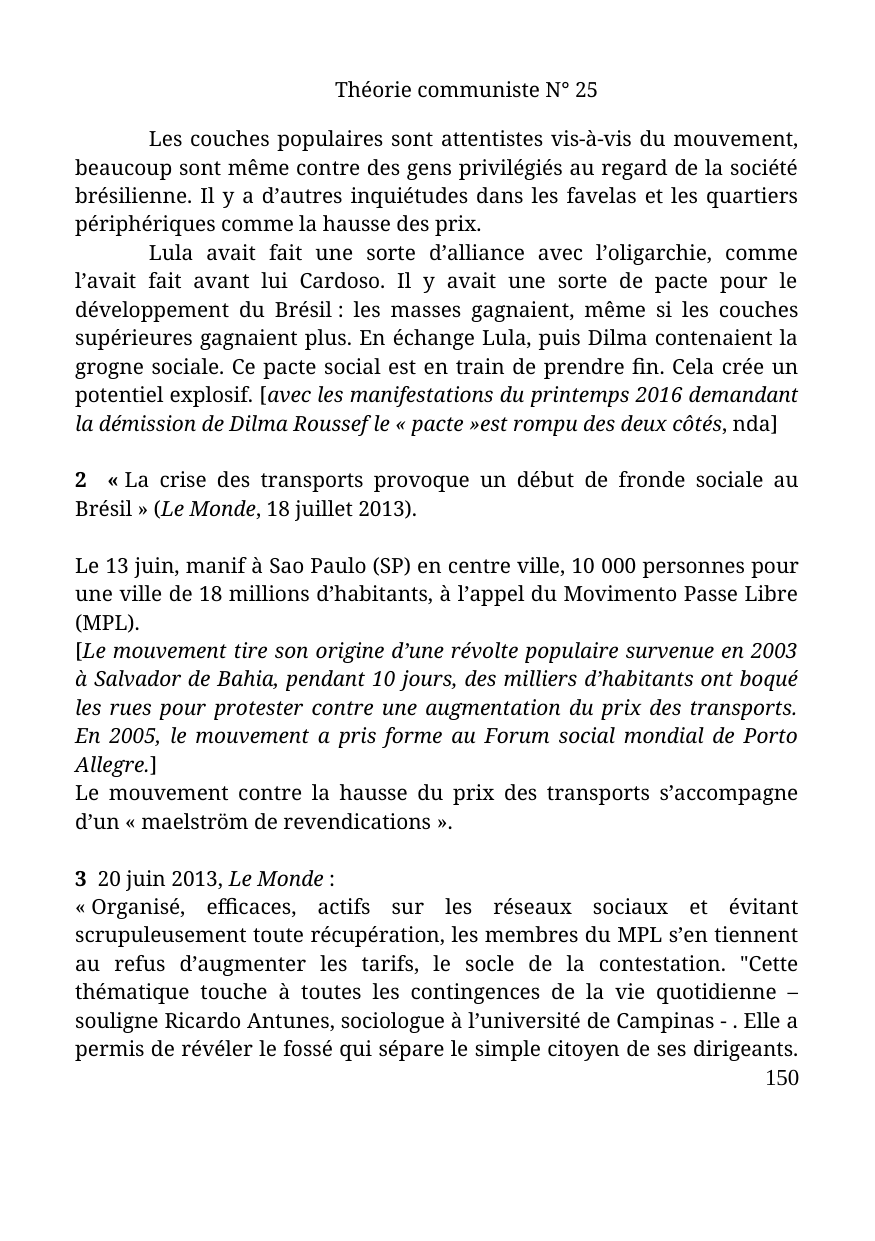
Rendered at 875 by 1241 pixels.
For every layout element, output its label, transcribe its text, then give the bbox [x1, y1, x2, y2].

text Lula avait fait une sorte d’alliance avec l’oligarchie, comme l’avait fait avant lui Cardoso. Il y avait une sorte de pacte pour le développement du Brésil : les masses gagnaient, même si les couches supérieures gagnaient plus. En échange Lula, puis Dilma contenaient la grogne sociale. Ce pacte social est en train de prendre fin. Cela crée un potentiel explosif. [avec les manifestations du printemps 2016 demandant la démission de Dilma Roussef le « pacte »est rompu des deux côtés, nda] [75, 238, 799, 437]
text Le 13 juin, manif à Sao Paulo (SP) en centre ville, 10 000 personnes pour une ville de 18 millions d’habitants, à l’appel du Movimento Passe Libre (MPL). [75, 551, 799, 636]
text 3 20 juin 2013, Le Monde : [75, 864, 799, 892]
text Les couches populaires sont attentistes vis-à-vis du mouvement, beaucoup sont même contre des gens privilégiés au regard de la société brésilienne. Il y a d’autres inquiétudes dans les favelas et les quartiers périphériques comme la hausse des prix. [75, 124, 799, 238]
text « Organisé, efficaces, actifs sur les réseaux sociaux et évitant scrupuleusement toute récupération, les membres du MPL s’en tiennent au refus d’augmenter les tarifs, le socle de la contestation. "Cette thématique touche à toutes les contingences de la vie quotidienne – souligne Ricardo Antunes, sociologue à l’université de Campinas - . Elle a permis de révéler le fossé qui sépare le simple citoyen de ses dirigeants. [75, 892, 799, 1063]
text 2 « La crise des transports provoque un début de fronde sociale au Brésil » (Le Monde, 18 juillet 2013). [75, 466, 799, 522]
text [Le mouvement tire son origine d’une révolte populaire survenue en 2003 à Salvador de Bahia, pendant 10 jours, des milliers d’habitants ont boqué les rues pour protester contre une augmentation du prix des transports. En 2005, le mouvement a pris forme au Forum social mondial de Porto Allegre.] [75, 636, 799, 778]
text Le mouvement contre la hausse du prix des transports s’accompagne d’un « maelström de revendications ». [75, 778, 799, 835]
